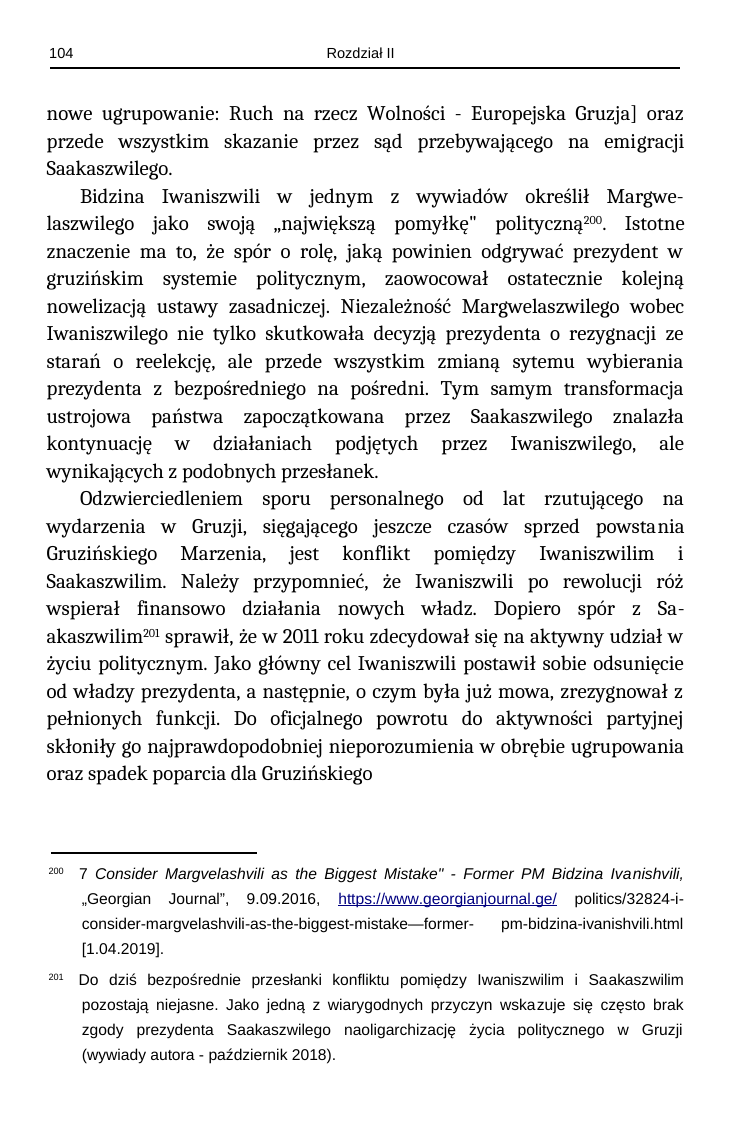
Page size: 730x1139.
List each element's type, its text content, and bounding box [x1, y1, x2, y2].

text 104 [49, 44, 77, 61]
text Rozdział II [326, 44, 404, 61]
text Odzwierciedleniem sporu personalnego od lat rzutującego na wydarzenia w Gruzji, sięgającego jeszcze czasów sprzed powsta­nia Gruzińskiego Marzenia, jest konflikt pomiędzy Iwaniszwilim i Saakaszwilim. Należy przypomnieć, że Iwaniszwili po rewolucji róż wspierał finansowo działania nowych władz. Dopiero spór z Sa­akaszwilim201 sprawił, że w 2011 roku zdecydował się na aktywny udział w życiu politycznym. Jako główny cel Iwaniszwili postawił sobie odsunięcie od władzy prezydenta, a następnie, o czym była już mowa, zrezygnował z pełnionych funkcji. Do oficjalnego powrotu do aktywności partyjnej skłoniły go najprawdopodobniej nieporozumie­nia w obrębie ugrupowania oraz spadek poparcia dla Gruzińskiego [46, 487, 684, 786]
text 200 7 Consider Margvelashvili as the Biggest Mistake" - Former PM Bidzina Iva­nishvili, „Georgian Journal”, 9.09.2016, https://www.georgianjournal.ge/ politics/32824-i-consider-margvelashvili-as-the-biggest-mistake—former- pm-bidzina-ivanishvili.html [1.04.2019]. [48, 864, 684, 957]
text Bidzina Iwaniszwili w jednym z wywiadów określił Margwe- laszwilego jako swoją „największą pomyłkę" polityczną200. Istotne znaczenie ma to, że spór o rolę, jaką powinien odgrywać prezydent w gruzińskim systemie politycznym, zaowocował ostatecznie kolejną nowelizacją ustawy zasadniczej. Niezależność Margwelaszwilego wobec Iwaniszwilego nie tylko skutkowała decyzją prezydenta o rezygnacji ze starań o reelekcję, ale przede wszystkim zmianą sytemu wybierania prezydenta z bezpośredniego na pośredni. Tym samym transformacja ustrojowa państwa zapoczątkowana przez Saakaszwilego znalazła kontynuację w działaniach podjętych przez Iwaniszwilego, ale wynikających z podobnych przesłanek. [46, 184, 684, 483]
text nowe ugrupowanie: Ruch na rzecz Wolności - Europejska Gruzja] oraz przede wszystkim skazanie przez sąd przebywającego na emi­gracji Saakaszwilego. [46, 102, 684, 181]
text 201 Do dziś bezpośrednie przesłanki konfliktu pomiędzy Iwaniszwilim i Sa­akaszwilim pozostają niejasne. Jako jedną z wiarygodnych przyczyn wska­zuje się często brak zgody prezydenta Saakaszwilego naoligarchizację życia politycznego w Gruzji (wywiady autora - październik 2018). [48, 970, 684, 1063]
